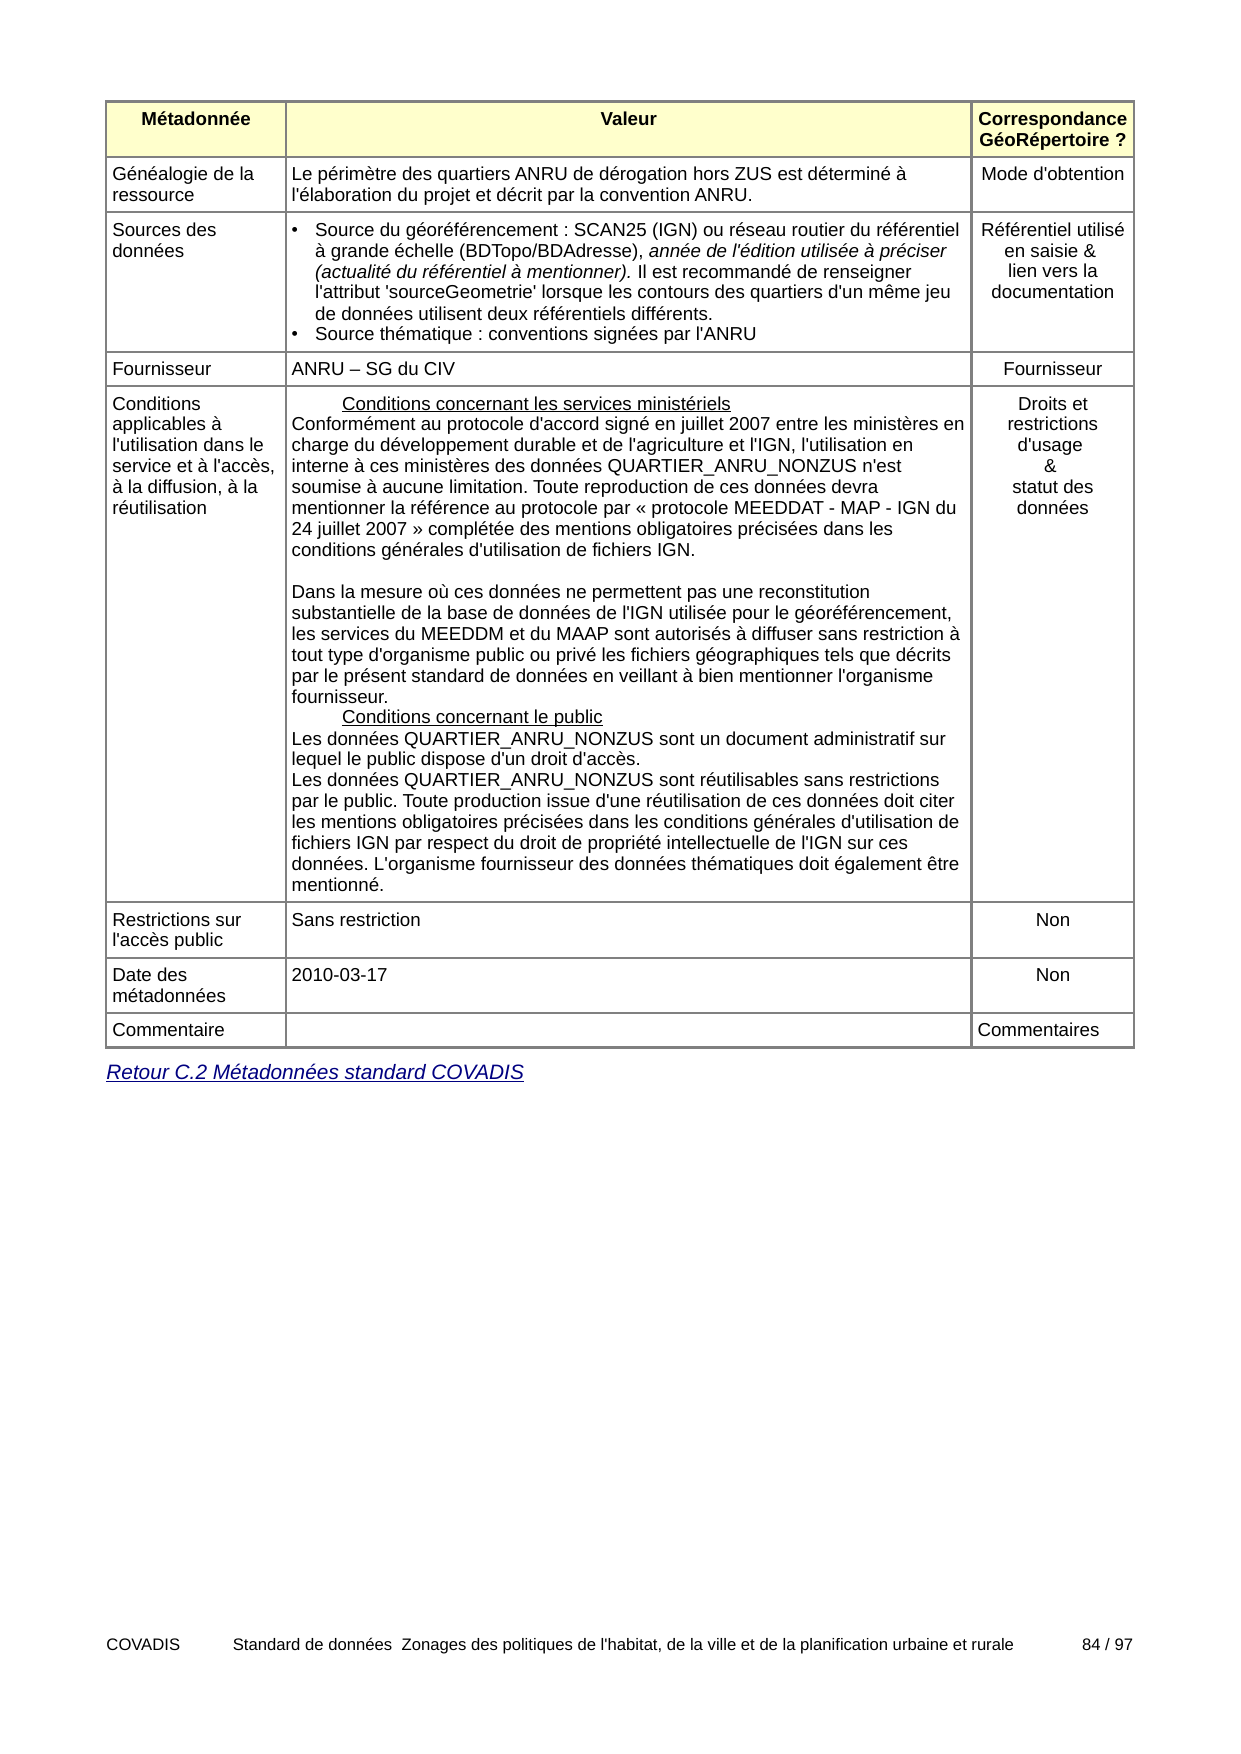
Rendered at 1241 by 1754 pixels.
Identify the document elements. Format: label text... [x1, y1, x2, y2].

table_header Correspondance GéoRépertoire ? [973, 103, 1133, 156]
table_cell Restrictions sur l'accès public [107, 903, 285, 957]
table_cell Mode d'obtention [973, 158, 1133, 211]
table_header Métadonnée [107, 103, 285, 156]
table_cell 2010-03-17 [287, 959, 970, 1012]
table_cell Sans restriction [287, 903, 970, 957]
table_cell [287, 1014, 970, 1046]
table_cell Fournisseur [973, 353, 1133, 385]
table_cell Droits et restrictions d'usage & statut des données [973, 387, 1133, 901]
table_cell Conditions applicables à l'utilisation dans le service et à l'accès, à la diffusion, à la réutilisation [107, 387, 285, 901]
table_cell Commentaire [107, 1014, 285, 1046]
table_cell Référentiel utilisé en saisie & lien vers la documentation [973, 213, 1133, 351]
table_header Valeur [287, 103, 970, 156]
table_cell Commentaires [973, 1014, 1133, 1046]
table_cell Sources des données [107, 213, 285, 351]
table_cell Généalogie de la ressource [107, 158, 285, 211]
table_cell Non [973, 903, 1133, 957]
table_cell Le périmètre des quartiers ANRU de dérogation hors ZUS est déterminé à l'élaboration du projet et décrit par la convention ANRU. [287, 158, 970, 211]
table_cell Date des métadonnées [107, 959, 285, 1012]
table_cell Conditions concernant les services ministériels Conformément au protocole d'accord signé en juillet 2007 entre les ministères en charge du développement durable et de l'agriculture et l'IGN, l'utilisation en interne à ces ministères des données QUARTIER_ANRU_NONZUS n'est soumise à aucune limitation. Toute reproduction de ces données devra mentionner la référence au protocole par « protocole MEEDDAT - MAP - IGN du 24 juillet 2007 » complétée des mentions obligatoires précisées dans les conditions générales d'utilisation de fichiers IGN. Dans la mesure où ces données ne permettent pas une reconstitution substantielle de la base de données de l'IGN utilisée pour le géoréférencement, les services du MEEDDM et du MAAP sont autorisés à diffuser sans restriction à tout type d'organisme public ou privé les fichiers géographiques tels que décrits par le présent standard de données en veillant à bien mentionner l'organisme fournisseur. Conditions concernant le public Les données QUARTIER_ANRU_NONZUS sont un document administratif sur lequel le public dispose d'un droit d'accès. Les données QUARTIER_ANRU_NONZUS sont réutilisables sans restrictions par le public. Toute production issue d'une réutilisation de ces données doit citer les mentions obligatoires précisées dans les conditions générales d'utilisation de fichiers IGN par respect du droit de propriété intellectuelle de l'IGN sur ces données. L'organisme fournisseur des données thématiques doit également être mentionné. [287, 387, 970, 901]
table_cell Non [973, 959, 1133, 1012]
text Retour C.2 Métadonnées standard COVADIS [106, 1060, 1134, 1083]
table_cell Source du géoréférencement : SCAN25 (IGN) ou réseau routier du référentiel à grande échelle (BDTopo/BDAdresse), année de l'édition utilisée à préciser (actualité du référentiel à mentionner). Il est recommandé de renseigner l'attribut 'sourceGeometrie' lorsque les contours des quartiers d'un même jeu de données utilisent deux référentiels différents. Source thématique : conventions signées par l'ANRU [287, 213, 970, 351]
table_cell ANRU – SG du CIV [287, 353, 970, 385]
table_cell Fournisseur [107, 353, 285, 385]
